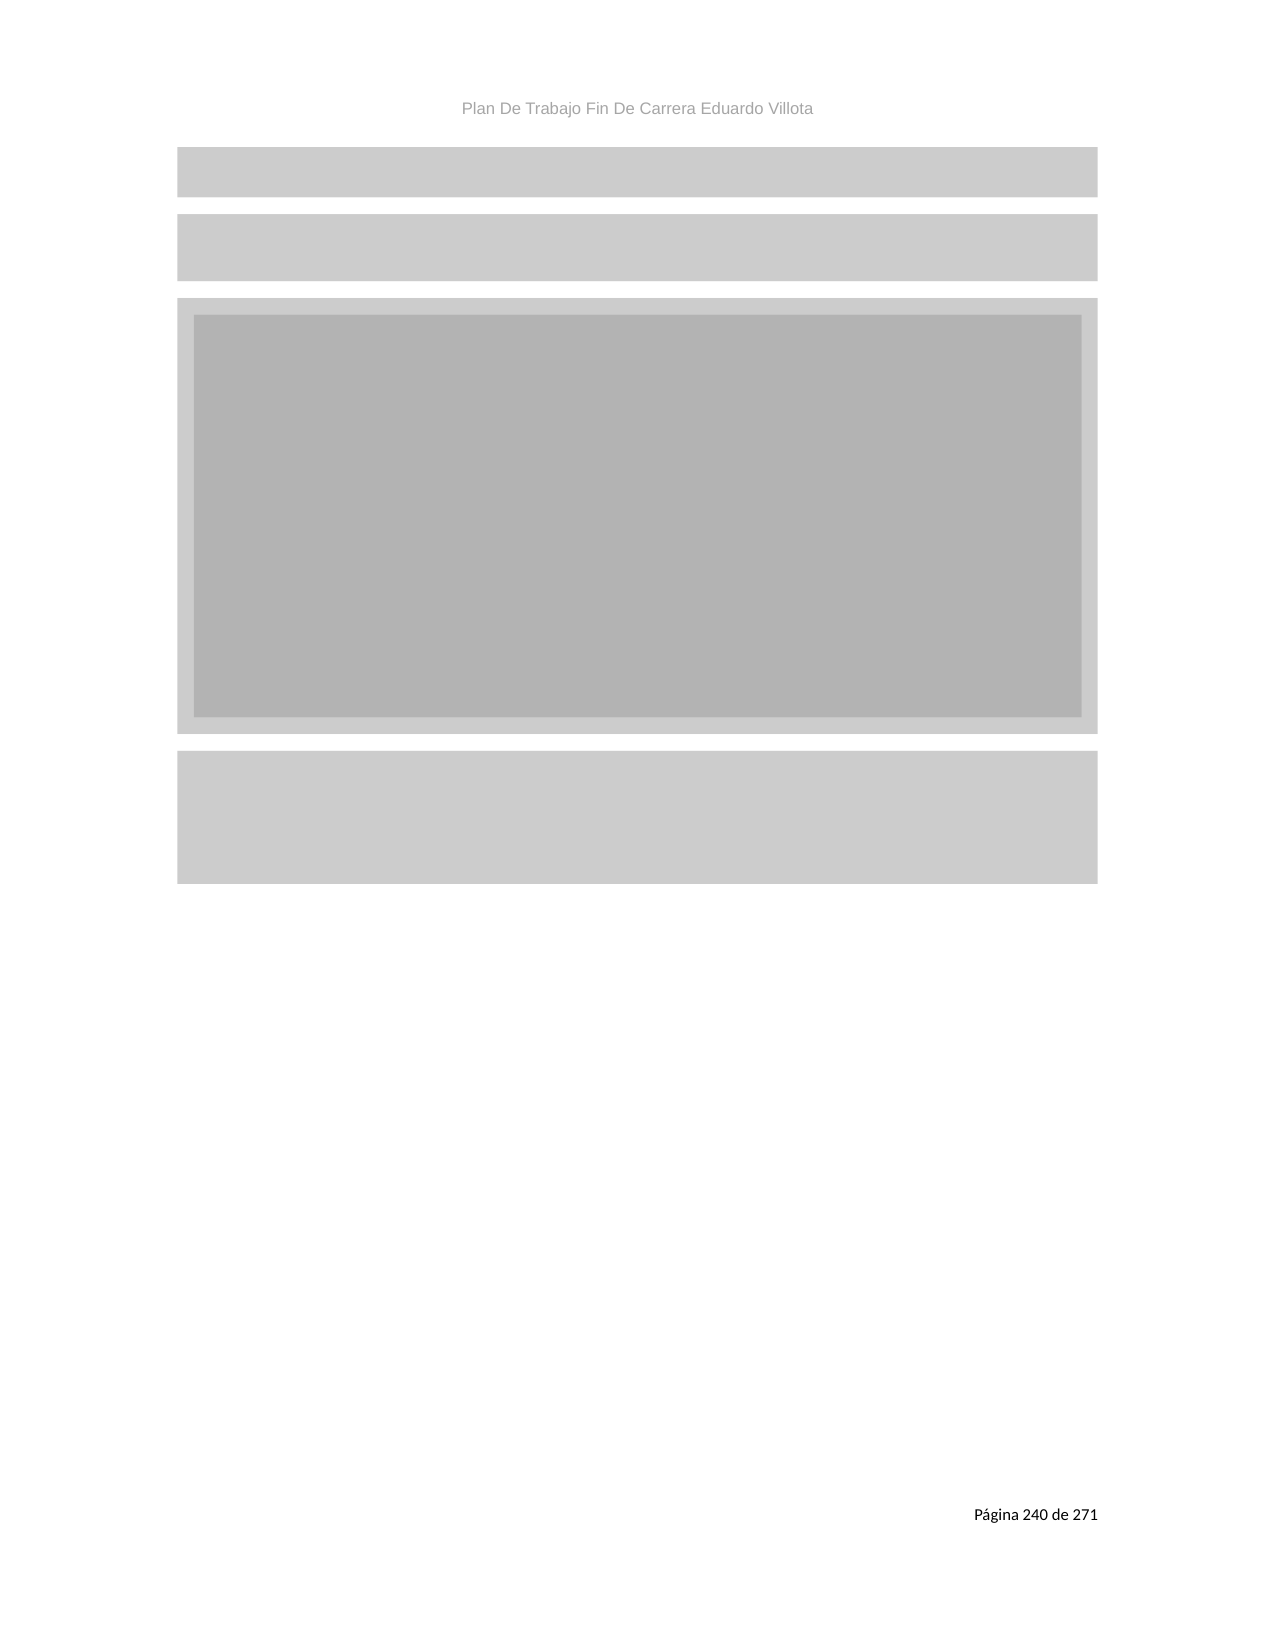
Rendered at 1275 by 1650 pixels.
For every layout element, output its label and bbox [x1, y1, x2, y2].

picture [177, 147, 1098, 884]
